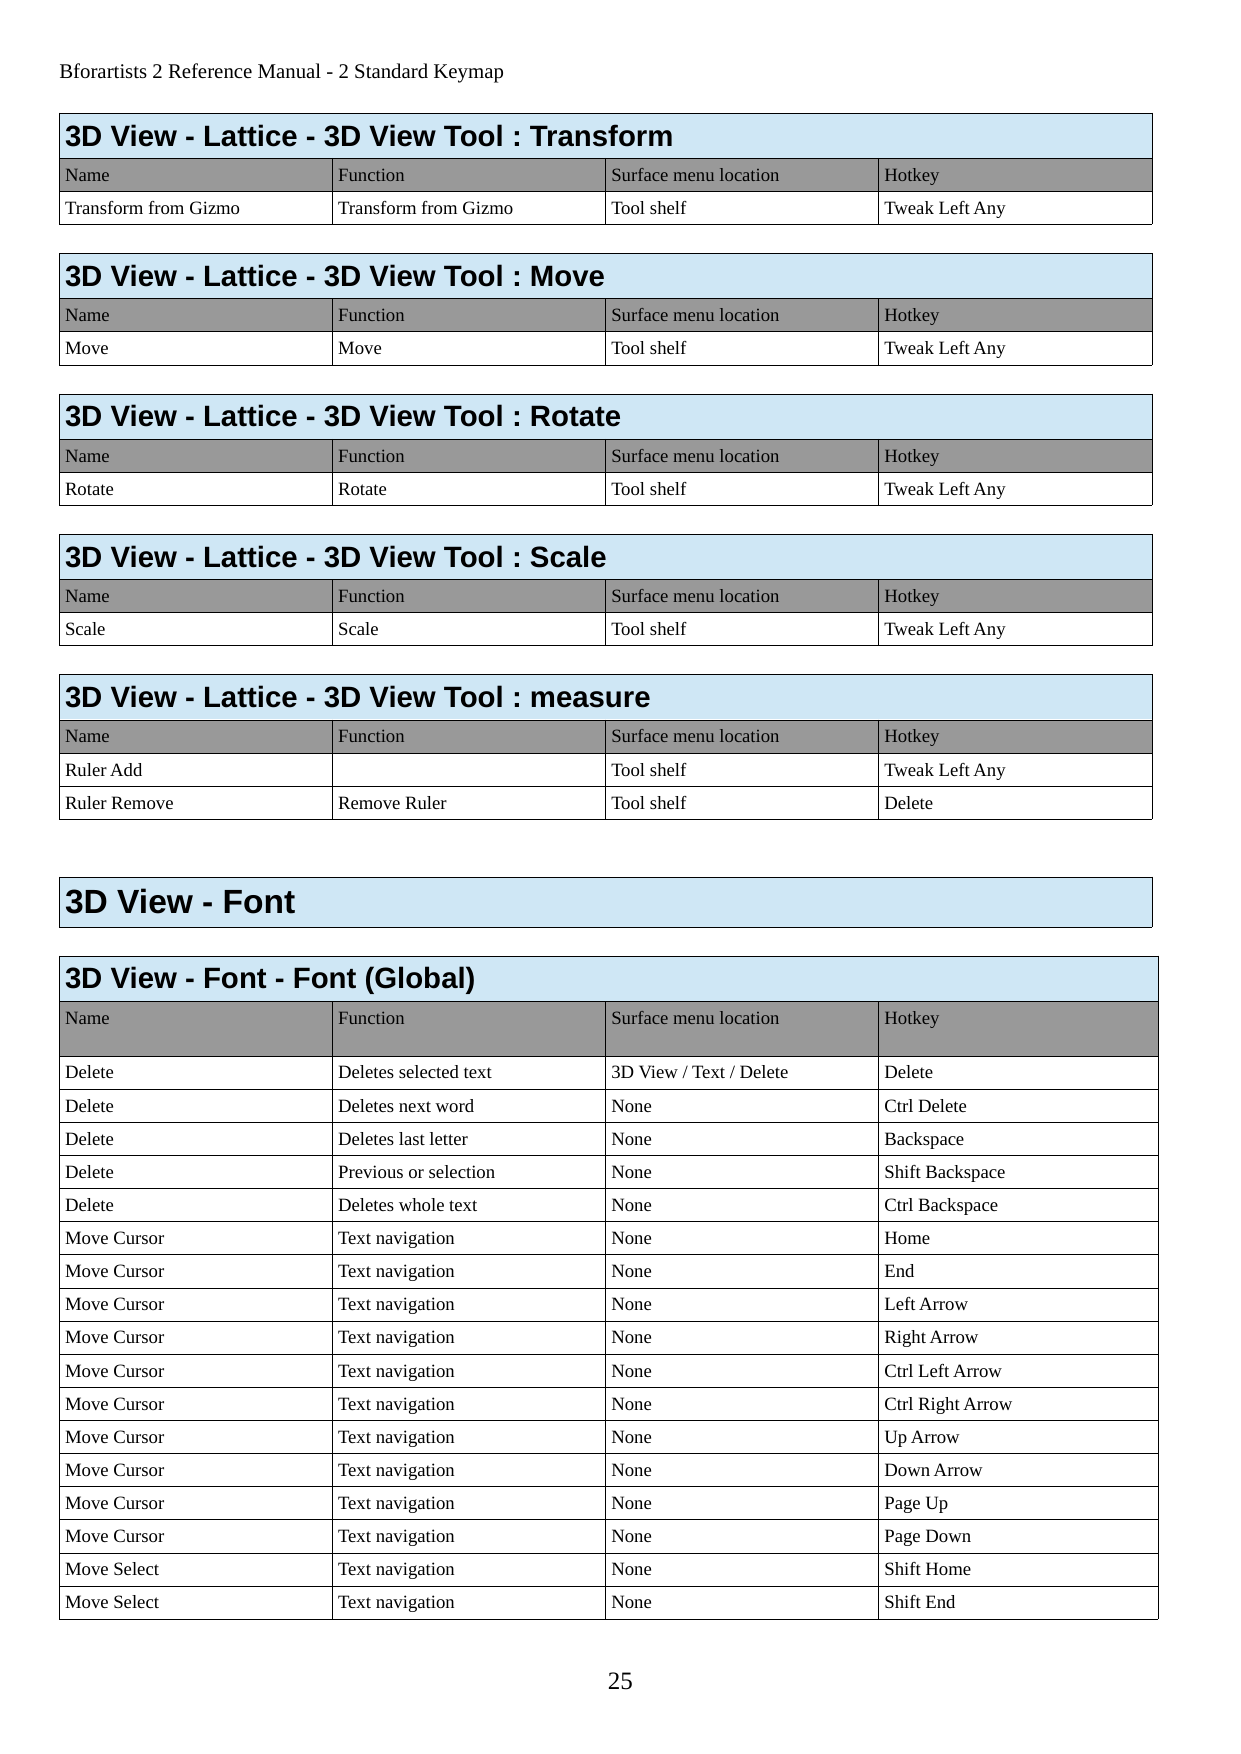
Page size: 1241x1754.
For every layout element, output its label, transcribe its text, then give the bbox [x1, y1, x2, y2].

table_cell Tool shelf [606, 613, 878, 645]
table_cell Tool shelf [606, 787, 878, 819]
table_cell Move Cursor [60, 1289, 332, 1321]
table_cell Shift End [879, 1587, 1158, 1619]
table_cell Shift Home [879, 1554, 1158, 1586]
table_cell Up Arrow [879, 1421, 1158, 1453]
table_cell Surface menu location [606, 440, 878, 472]
table_cell Surface menu location [606, 299, 878, 331]
table_cell None [606, 1255, 878, 1287]
table_cell Move Cursor [60, 1520, 332, 1552]
table_cell Ctrl Backspace [879, 1189, 1158, 1221]
table_cell None [606, 1090, 878, 1122]
table_cell None [606, 1520, 878, 1552]
table_cell Function [333, 721, 605, 753]
table_cell Deletes last letter [333, 1123, 605, 1155]
table_cell None [606, 1189, 878, 1221]
table_cell Move [60, 332, 332, 364]
table_cell Move [333, 332, 605, 364]
table_cell None [606, 1222, 878, 1254]
table_header 3D View - Lattice - 3D View Tool : Move [60, 254, 1152, 298]
table_cell Delete [60, 1090, 332, 1122]
table_cell Name [60, 299, 332, 331]
table_cell None [606, 1487, 878, 1519]
table_header 3D View - Lattice - 3D View Tool : Rotate [60, 395, 1152, 439]
table_cell Remove Ruler [333, 787, 605, 819]
table_cell Ctrl Delete [879, 1090, 1158, 1122]
table_cell Function [333, 580, 605, 612]
table_cell Move Cursor [60, 1487, 332, 1519]
table_cell None [606, 1123, 878, 1155]
table_cell Down Arrow [879, 1454, 1158, 1486]
table_cell [333, 754, 605, 786]
table_cell Tool shelf [606, 192, 878, 224]
table_cell Delete [60, 1156, 332, 1188]
table_cell Tweak Left Any [879, 332, 1152, 364]
table_cell Transform from Gizmo [333, 192, 605, 224]
table_cell Hotkey [879, 1002, 1158, 1056]
table_cell None [606, 1355, 878, 1387]
table_cell Tweak Left Any [879, 473, 1152, 505]
table_cell Ruler Add [60, 754, 332, 786]
table_cell Surface menu location [606, 721, 878, 753]
table_cell None [606, 1454, 878, 1486]
table_cell Rotate [333, 473, 605, 505]
table_cell 3D View / Text / Delete [606, 1057, 878, 1089]
table_cell None [606, 1554, 878, 1586]
table_cell Text navigation [333, 1454, 605, 1486]
table_cell Move Select [60, 1587, 332, 1619]
table_cell Move Cursor [60, 1388, 332, 1420]
table_cell Surface menu location [606, 1002, 878, 1056]
table_cell Deletes next word [333, 1090, 605, 1122]
table_cell Tool shelf [606, 754, 878, 786]
table_cell Text navigation [333, 1255, 605, 1287]
table_cell Deletes selected text [333, 1057, 605, 1089]
table_cell Tweak Left Any [879, 192, 1152, 224]
table_cell Move Cursor [60, 1322, 332, 1354]
table_cell Surface menu location [606, 580, 878, 612]
table_cell Delete [879, 787, 1152, 819]
table_cell Scale [333, 613, 605, 645]
table_cell Left Arrow [879, 1289, 1158, 1321]
table_cell Function [333, 159, 605, 191]
table_header 3D View - Lattice - 3D View Tool : Scale [60, 535, 1152, 579]
table_cell None [606, 1156, 878, 1188]
table_cell Right Arrow [879, 1322, 1158, 1354]
table_cell Text navigation [333, 1587, 605, 1619]
table_cell None [606, 1587, 878, 1619]
table_cell Text navigation [333, 1388, 605, 1420]
table_cell Name [60, 1002, 332, 1056]
table_cell Deletes whole text [333, 1189, 605, 1221]
table_cell Text navigation [333, 1322, 605, 1354]
table_cell Hotkey [879, 440, 1152, 472]
table_cell None [606, 1322, 878, 1354]
table_cell Function [333, 1002, 605, 1056]
table_cell Name [60, 580, 332, 612]
table_cell Delete [60, 1123, 332, 1155]
table_cell Delete [60, 1057, 332, 1089]
table_cell Scale [60, 613, 332, 645]
table_cell Text navigation [333, 1487, 605, 1519]
table_cell Hotkey [879, 721, 1152, 753]
table_cell Move Cursor [60, 1355, 332, 1387]
table_cell Tool shelf [606, 332, 878, 364]
table_cell Function [333, 299, 605, 331]
table_cell Surface menu location [606, 159, 878, 191]
table_header 3D View - Lattice - 3D View Tool : Transform [60, 114, 1152, 158]
table_cell None [606, 1289, 878, 1321]
table_cell Tweak Left Any [879, 754, 1152, 786]
table_cell Ctrl Left Arrow [879, 1355, 1158, 1387]
table_header 3D View - Lattice - 3D View Tool : measure [60, 675, 1152, 719]
table_cell Text navigation [333, 1222, 605, 1254]
table_cell Hotkey [879, 299, 1152, 331]
table_header 3D View - Font - Font (Global) [60, 957, 1158, 1001]
table_cell Backspace [879, 1123, 1158, 1155]
table_cell Move Cursor [60, 1222, 332, 1254]
table_cell Hotkey [879, 580, 1152, 612]
table_cell Move Cursor [60, 1255, 332, 1287]
table_header 3D View - Font [60, 878, 1152, 927]
table_cell Text navigation [333, 1554, 605, 1586]
table_cell Move Select [60, 1554, 332, 1586]
table_cell None [606, 1388, 878, 1420]
table_cell Ruler Remove [60, 787, 332, 819]
table_cell Text navigation [333, 1421, 605, 1453]
table_cell Text navigation [333, 1355, 605, 1387]
table_cell Tweak Left Any [879, 613, 1152, 645]
table_cell Delete [60, 1189, 332, 1221]
table_cell Previous or selection [333, 1156, 605, 1188]
table_cell None [606, 1421, 878, 1453]
table_cell Text navigation [333, 1289, 605, 1321]
table_cell Home [879, 1222, 1158, 1254]
table_cell Move Cursor [60, 1421, 332, 1453]
table_cell Name [60, 721, 332, 753]
table_cell Ctrl Right Arrow [879, 1388, 1158, 1420]
table_cell Function [333, 440, 605, 472]
table_cell Transform from Gizmo [60, 192, 332, 224]
table_cell Name [60, 159, 332, 191]
table_cell End [879, 1255, 1158, 1287]
table_cell Shift Backspace [879, 1156, 1158, 1188]
table_cell Hotkey [879, 159, 1152, 191]
table_cell Move Cursor [60, 1454, 332, 1486]
table_cell Page Down [879, 1520, 1158, 1552]
table_cell Page Up [879, 1487, 1158, 1519]
table_cell Rotate [60, 473, 332, 505]
table_cell Text navigation [333, 1520, 605, 1552]
table_cell Name [60, 440, 332, 472]
table_cell Tool shelf [606, 473, 878, 505]
table_cell Delete [879, 1057, 1158, 1089]
